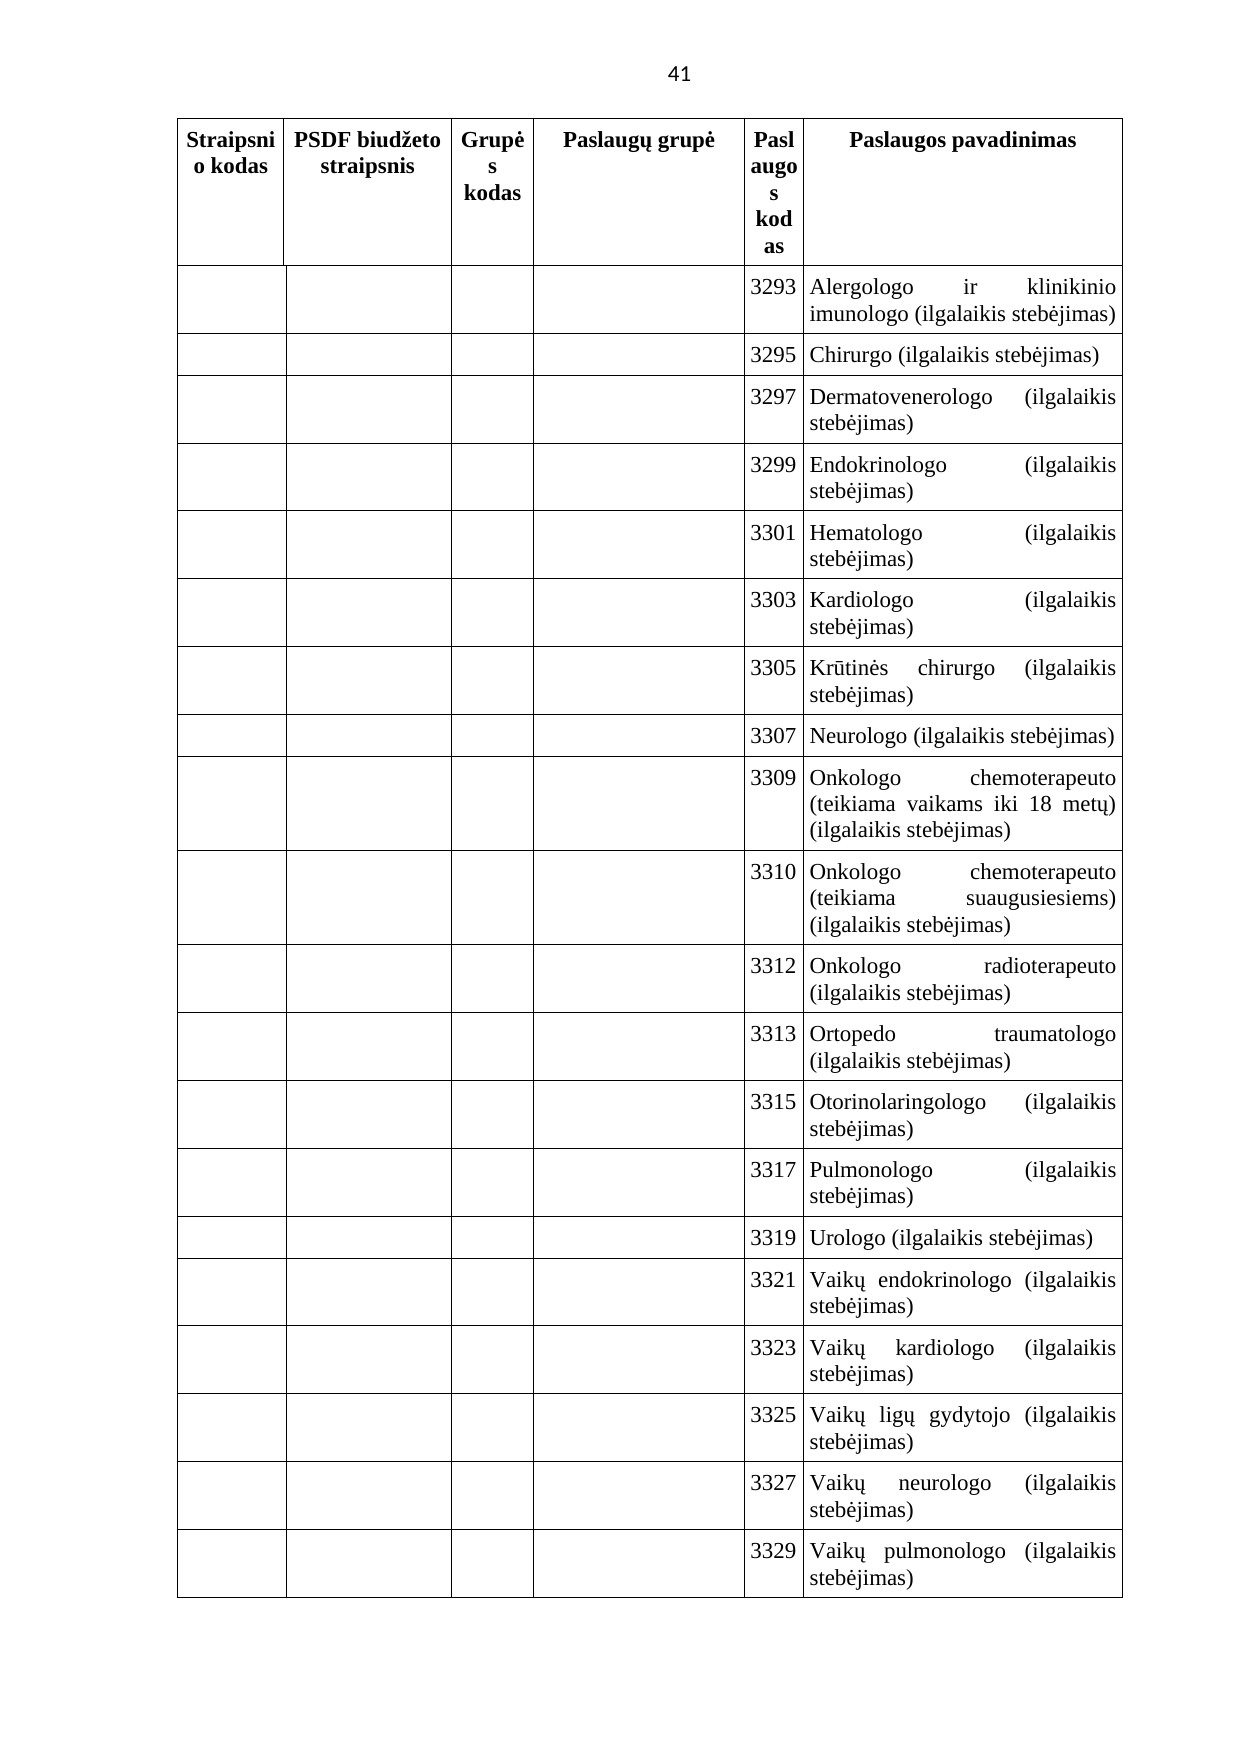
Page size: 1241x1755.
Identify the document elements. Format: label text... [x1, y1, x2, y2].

table_cell [178, 1530, 286, 1597]
table_cell [178, 1013, 286, 1080]
table_cell 3299 [745, 444, 803, 510]
table_cell [287, 1217, 451, 1257]
table_cell [452, 266, 533, 333]
table_cell [452, 1394, 533, 1461]
table_cell [452, 647, 533, 714]
table_cell [178, 266, 286, 333]
table_cell 3305 [745, 647, 803, 714]
table_cell [534, 715, 744, 756]
table_cell [534, 334, 744, 374]
table_cell 3309 [745, 757, 803, 850]
table_cell [534, 945, 744, 1012]
table_cell [287, 757, 451, 850]
table_cell Dermatovenerologo (ilgalaikis stebėjimas) [804, 376, 1122, 442]
table_cell Otorinolaringologo (ilgalaikis stebėjimas) [804, 1081, 1122, 1148]
table_cell [178, 1394, 286, 1461]
table_cell Pulmonologo (ilgalaikis stebėjimas) [804, 1149, 1122, 1216]
table_cell [452, 1013, 533, 1080]
table_cell [287, 1149, 451, 1216]
table_cell [287, 444, 451, 510]
table_cell 3301 [745, 511, 803, 578]
table_header Paslaugų grupė [534, 119, 744, 265]
table_cell [534, 376, 744, 442]
table_cell Vaikų kardiologo (ilgalaikis stebėjimas) [804, 1326, 1122, 1393]
table_cell [178, 1149, 286, 1216]
table_cell [534, 1013, 744, 1080]
table_cell [534, 266, 744, 333]
table_cell [178, 511, 286, 578]
table_cell 3317 [745, 1149, 803, 1216]
table_cell 3327 [745, 1462, 803, 1529]
table_cell [534, 1462, 744, 1529]
table_cell [287, 851, 451, 944]
table_cell [287, 1081, 451, 1148]
table_cell Kardiologo (ilgalaikis stebėjimas) [804, 579, 1122, 646]
table_cell [178, 1326, 286, 1393]
table_cell [178, 647, 286, 714]
table_cell [287, 266, 451, 333]
table_header Grupės kodas [452, 119, 533, 265]
table_cell Hematologo (ilgalaikis stebėjimas) [804, 511, 1122, 578]
table_cell [534, 444, 744, 510]
table_cell Onkologo chemoterapeuto (teikiama vaikams iki 18 metų) (ilgalaikis stebėjimas) [804, 757, 1122, 850]
table_cell 3312 [745, 945, 803, 1012]
table_cell [452, 511, 533, 578]
table_cell Endokrinologo (ilgalaikis stebėjimas) [804, 444, 1122, 510]
table_cell [287, 1259, 451, 1325]
table_cell [178, 1462, 286, 1529]
table_cell [534, 1326, 744, 1393]
table_cell [287, 1394, 451, 1461]
table_cell [287, 715, 451, 756]
table_cell Vaikų endokrinologo (ilgalaikis stebėjimas) [804, 1259, 1122, 1325]
table_cell Neurologo (ilgalaikis stebėjimas) [804, 715, 1122, 756]
table_cell [287, 579, 451, 646]
table_cell [287, 511, 451, 578]
table_cell [287, 647, 451, 714]
table_cell [534, 1081, 744, 1148]
table_cell Krūtinės chirurgo (ilgalaikis stebėjimas) [804, 647, 1122, 714]
table_cell [534, 1149, 744, 1216]
table_cell 3329 [745, 1530, 803, 1597]
table_cell [452, 376, 533, 442]
table_cell 3313 [745, 1013, 803, 1080]
table_cell [534, 1530, 744, 1597]
table_cell [178, 376, 286, 442]
table_cell [178, 851, 286, 944]
table_cell 3293 [745, 266, 803, 333]
table_cell [178, 757, 286, 850]
table_cell 3319 [745, 1217, 803, 1257]
table_cell [452, 1217, 533, 1257]
table_cell Alergologo ir klinikinio imunologo (ilgalaikis stebėjimas) [804, 266, 1122, 333]
table_cell [287, 1530, 451, 1597]
table_cell [287, 1326, 451, 1393]
table_cell [452, 1530, 533, 1597]
table_cell 3310 [745, 851, 803, 944]
table_cell [178, 579, 286, 646]
table_cell [178, 715, 286, 756]
table_cell [178, 1259, 286, 1325]
table_cell [178, 334, 286, 374]
table_cell [178, 1217, 286, 1257]
table_cell [452, 579, 533, 646]
table_header Paslaugos pavadinimas [804, 119, 1122, 265]
table_header Paslaugos kodas [745, 119, 803, 265]
table_cell [452, 851, 533, 944]
table_cell [178, 1081, 286, 1148]
table_cell [534, 757, 744, 850]
table_cell [287, 334, 451, 374]
table_cell Onkologo radioterapeuto (ilgalaikis stebėjimas) [804, 945, 1122, 1012]
table_cell [534, 1394, 744, 1461]
table_cell [452, 945, 533, 1012]
table_cell 3323 [745, 1326, 803, 1393]
table_cell [178, 945, 286, 1012]
table_cell [534, 647, 744, 714]
table_cell Vaikų ligų gydytojo (ilgalaikis stebėjimas) [804, 1394, 1122, 1461]
table_cell 3321 [745, 1259, 803, 1325]
table_cell 3315 [745, 1081, 803, 1148]
table_cell [287, 1462, 451, 1529]
table_cell Ortopedo traumatologo (ilgalaikis stebėjimas) [804, 1013, 1122, 1080]
table_cell Vaikų neurologo (ilgalaikis stebėjimas) [804, 1462, 1122, 1529]
table_cell [534, 511, 744, 578]
table_cell 3307 [745, 715, 803, 756]
table_cell [452, 715, 533, 756]
table_cell [534, 579, 744, 646]
table_cell [287, 376, 451, 442]
table_cell [452, 334, 533, 374]
table_cell 3303 [745, 579, 803, 646]
table_cell [287, 945, 451, 1012]
table_header Straipsnio kodas [178, 119, 283, 265]
table_cell [534, 851, 744, 944]
table_cell Chirurgo (ilgalaikis stebėjimas) [804, 334, 1122, 374]
table_cell [452, 1326, 533, 1393]
table_cell [287, 1013, 451, 1080]
table_cell Vaikų pulmonologo (ilgalaikis stebėjimas) [804, 1530, 1122, 1597]
table_cell Urologo (ilgalaikis stebėjimas) [804, 1217, 1122, 1257]
table_cell Onkologo chemoterapeuto (teikiama suaugusiesiems) (ilgalaikis stebėjimas) [804, 851, 1122, 944]
table_cell [452, 1462, 533, 1529]
table_cell [452, 1259, 533, 1325]
table_cell [452, 757, 533, 850]
table_cell 3297 [745, 376, 803, 442]
table_cell [452, 1081, 533, 1148]
table_cell 3295 [745, 334, 803, 374]
table_cell [178, 444, 286, 510]
table_cell [452, 444, 533, 510]
table_cell [534, 1217, 744, 1257]
table_cell [534, 1259, 744, 1325]
table_header PSDF biudžeto straipsnis [284, 119, 451, 265]
table_cell [452, 1149, 533, 1216]
table_cell 3325 [745, 1394, 803, 1461]
